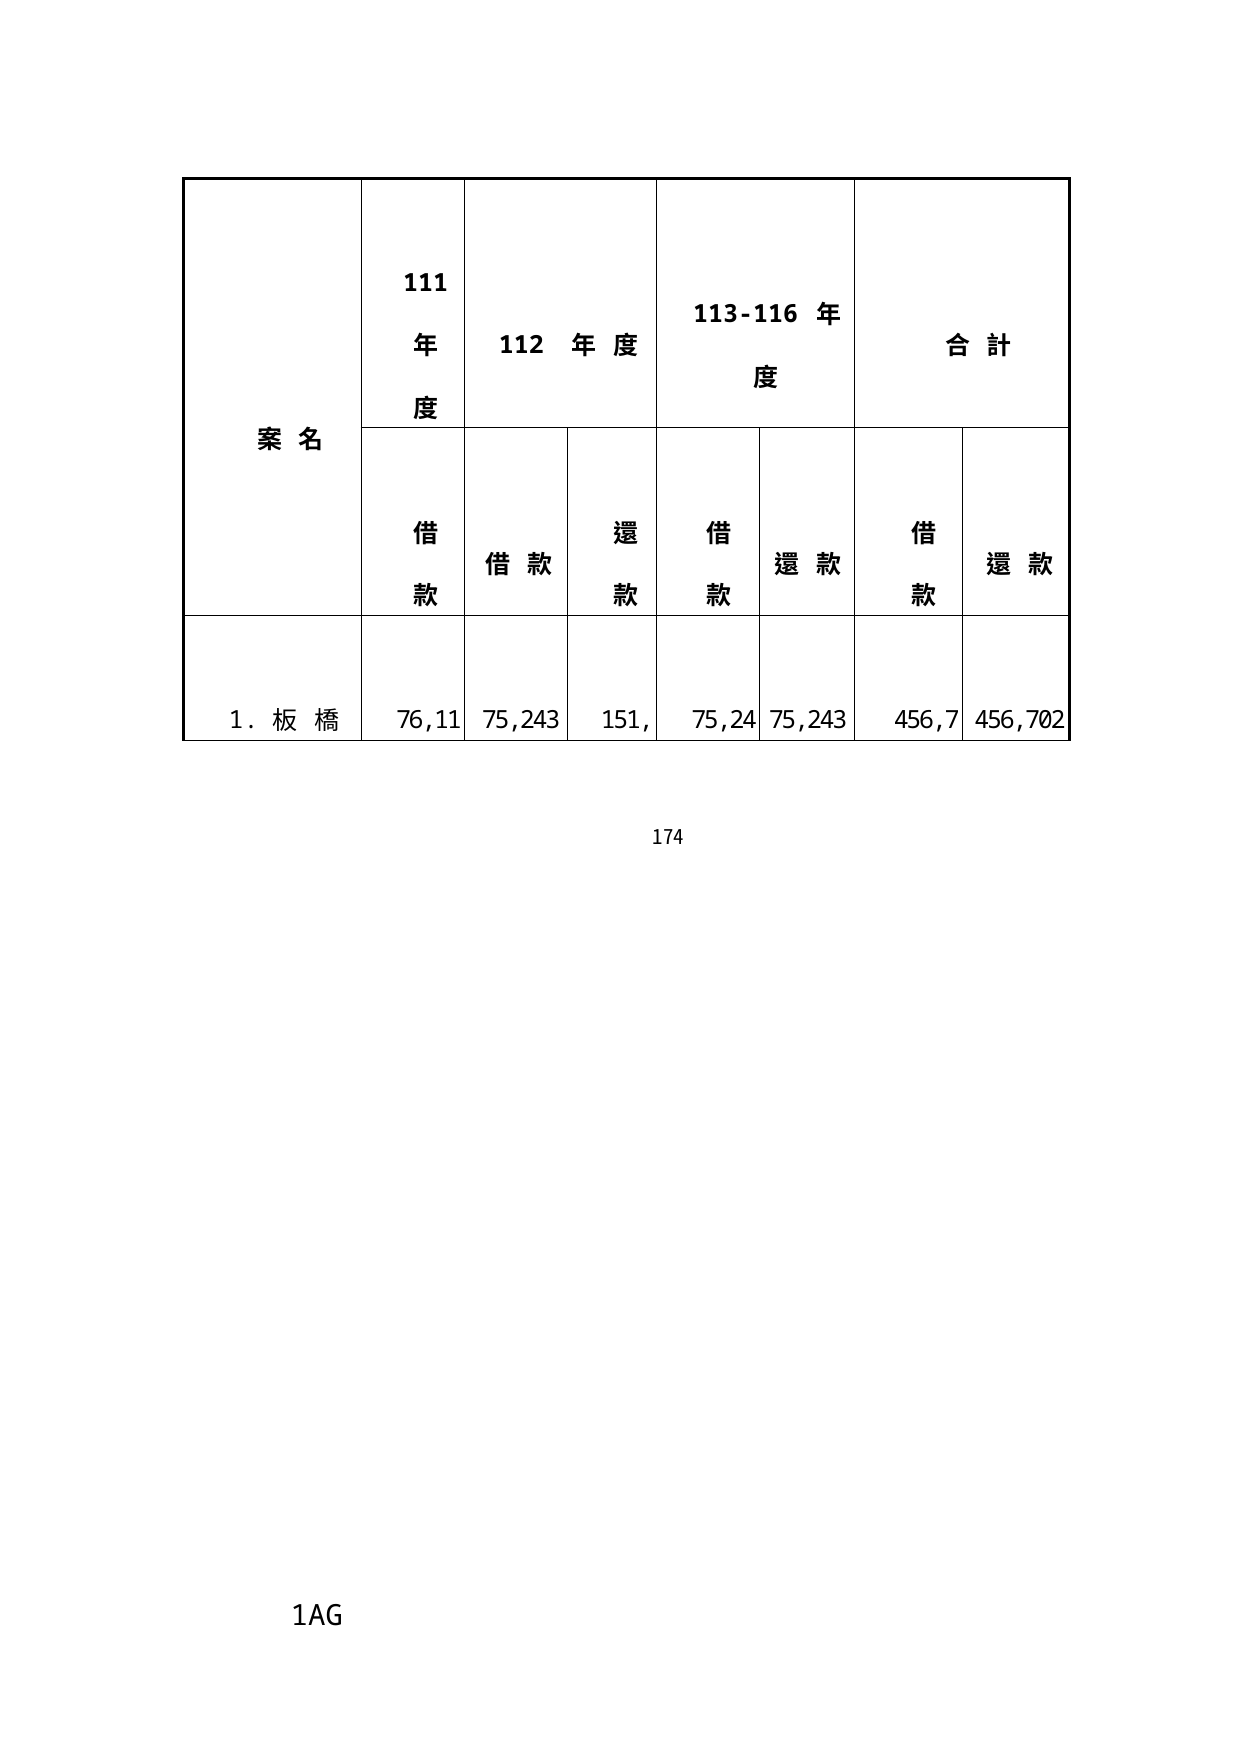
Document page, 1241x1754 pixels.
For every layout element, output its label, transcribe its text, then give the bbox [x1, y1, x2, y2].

table_cell 456,7 [855, 616, 962, 740]
table_cell 75,24 [657, 616, 759, 740]
table_cell 借款 [465, 428, 567, 615]
table_header 111年度 [362, 180, 464, 427]
table_header 113-116年度 [657, 180, 854, 427]
table_cell 借款 [362, 428, 464, 615]
table_cell 借款 [657, 428, 759, 615]
table_cell 456,702 [963, 616, 1068, 740]
table_header 112年度 [465, 180, 656, 427]
table_cell 還款 [760, 428, 854, 615]
table_cell 75,243 [465, 616, 567, 740]
table_cell 1.板橋 [185, 616, 361, 740]
table_cell 還款 [963, 428, 1068, 615]
table_cell 借款 [855, 428, 962, 615]
table_cell 151, [568, 616, 656, 740]
table_header 案名 [185, 180, 361, 615]
table_header 合計 [855, 180, 1068, 427]
table_cell 75,243 [760, 616, 854, 740]
table_cell 還款 [568, 428, 656, 615]
table_cell 76,11 [362, 616, 464, 740]
